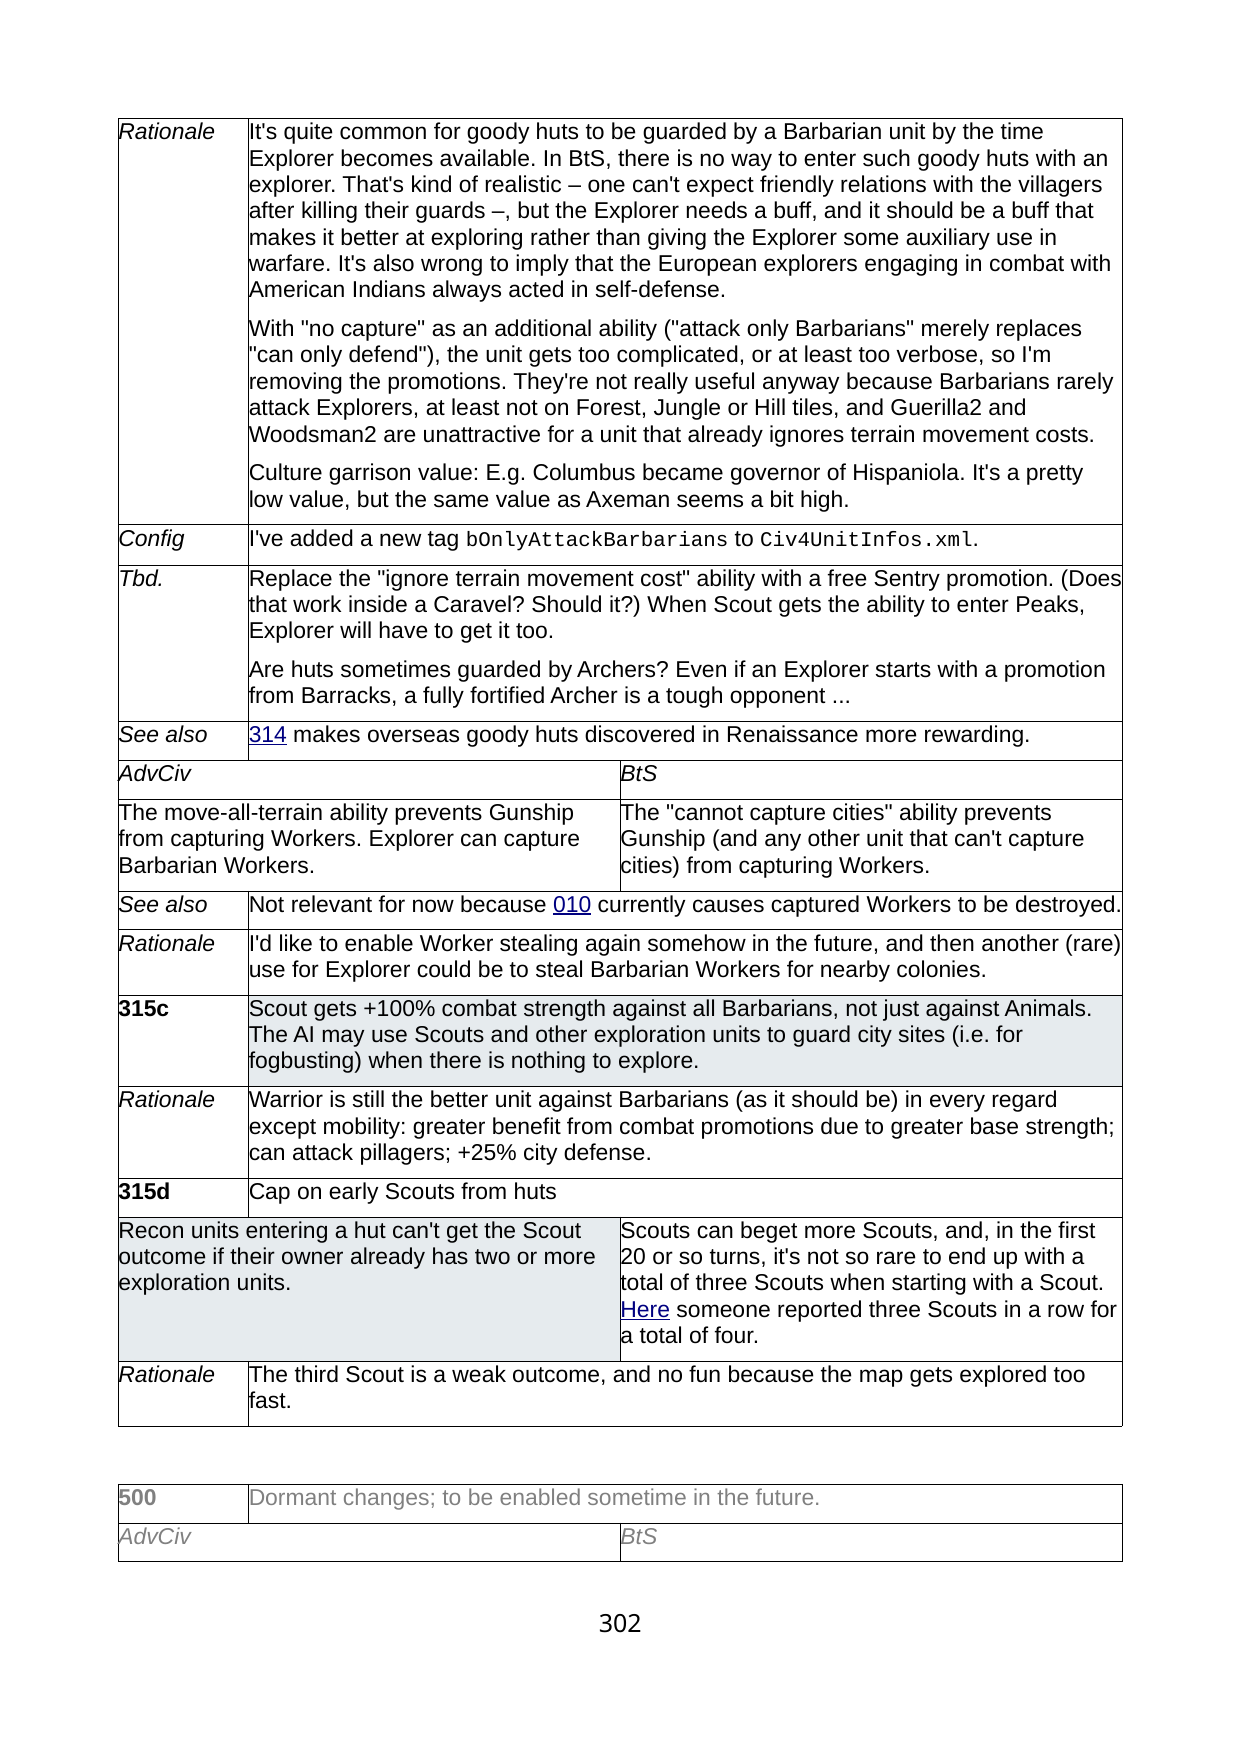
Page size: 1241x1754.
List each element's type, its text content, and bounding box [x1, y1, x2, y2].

table_cell AdvCiv [119, 761, 620, 799]
table_cell I'd like to enable Worker stealing again somehow in the future, and then another (rare) use for Explorer could be to steal Barbarian Workers for nearby colonies. [249, 930, 1122, 994]
table_cell 315c [119, 996, 248, 1086]
table_cell Config [119, 525, 248, 564]
table_cell AdvCiv [119, 1524, 620, 1561]
table_cell The move-all-terrain ability prevents Gunship from capturing Workers. Explorer can capture Barbarian Workers. [119, 800, 620, 891]
table_cell It's quite common for goody huts to be guarded by a Barbarian unit by the time Explorer becomes available. In BtS, there is no way to enter such goody huts with an explorer. That's kind of realistic – one can't expect friendly relations with the villagers after killing their guards –, but the Explorer needs a buff, and it should be a buff that makes it better at exploring rather than giving the Explorer some auxiliary use in warfare. It's also wrong to imply that the European explorers engaging in combat with American Indians always acted in self-defense. With "no capture" as an additional ability ("attack only Barbarians" merely replaces "can only defend"), the unit gets too complicated, or at least too verbose, so I'm removing the promotions. They're not really useful anyway because Barbarians rarely attack Explorers, at least not on Forest, Jungle or Hill tiles, and Guerilla2 and Woodsman2 are unattractive for a unit that already ignores terrain movement costs. Culture garrison value: E.g. Columbus became governor of Hispaniola. It's a pretty low value, but the same value as Axeman seems a bit high. [249, 119, 1122, 524]
table_cell Rationale [119, 1087, 248, 1178]
table_cell I've added a new tag bOnlyAttackBarbarians to Civ4UnitInfos.xml. [249, 525, 1122, 564]
table_cell Scout gets +100% combat strength against all Barbarians, not just against Animals. The AI may use Scouts and other exploration units to guard city sites (i.e. for fogbusting) when there is nothing to explore. [249, 996, 1122, 1086]
table_cell Replace the "ignore terrain movement cost" ability with a free Sentry promotion. (Does that work inside a Caravel? Should it?) When Scout gets the ability to enter Peaks, Explorer will have to get it too. Are huts sometimes guarded by Archers? Even if an Explorer starts with a promotion from Barracks, a fully fortified Archer is a tough opponent ... [249, 566, 1122, 721]
table_cell Rationale [119, 119, 248, 524]
table_cell Tbd. [119, 566, 248, 721]
table_cell Scouts can beget more Scouts, and, in the first 20 or so turns, it's not so rare to end up with a total of three Scouts when starting with a Scout. Here someone reported three Scouts in a row for a total of four. [621, 1218, 1122, 1361]
table_cell The "cannot capture cities" ability prevents Gunship (and any other unit that can't capture cities) from capturing Workers. [621, 800, 1122, 891]
table_cell Not relevant for now because 010 currently causes captured Workers to be destroyed. [249, 892, 1122, 929]
table_cell See also [119, 892, 248, 929]
table_cell 315d [119, 1179, 248, 1217]
table_cell Cap on early Scouts from huts [249, 1179, 1122, 1217]
table_cell The third Scout is a weak outcome, and no fun because the map gets explored too fast. [249, 1362, 1122, 1426]
table_cell See also [119, 722, 248, 760]
table_header Dormant changes; to be enabled sometime in the future. [249, 1485, 1122, 1522]
table_cell Rationale [119, 930, 248, 994]
table_cell BtS [621, 1524, 1122, 1561]
table_cell Rationale [119, 1362, 248, 1426]
table_header 500 [119, 1485, 248, 1522]
table_cell BtS [621, 761, 1122, 799]
table_cell 314 makes overseas goody huts discovered in Renaissance more rewarding. [249, 722, 1122, 760]
table_cell Recon units entering a hut can't get the Scout outcome if their owner already has two or more exploration units. [119, 1218, 620, 1361]
table_cell Warrior is still the better unit against Barbarians (as it should be) in every regard except mobility: greater benefit from combat promotions due to greater base strength; can attack pillagers; +25% city defense. [249, 1087, 1122, 1178]
